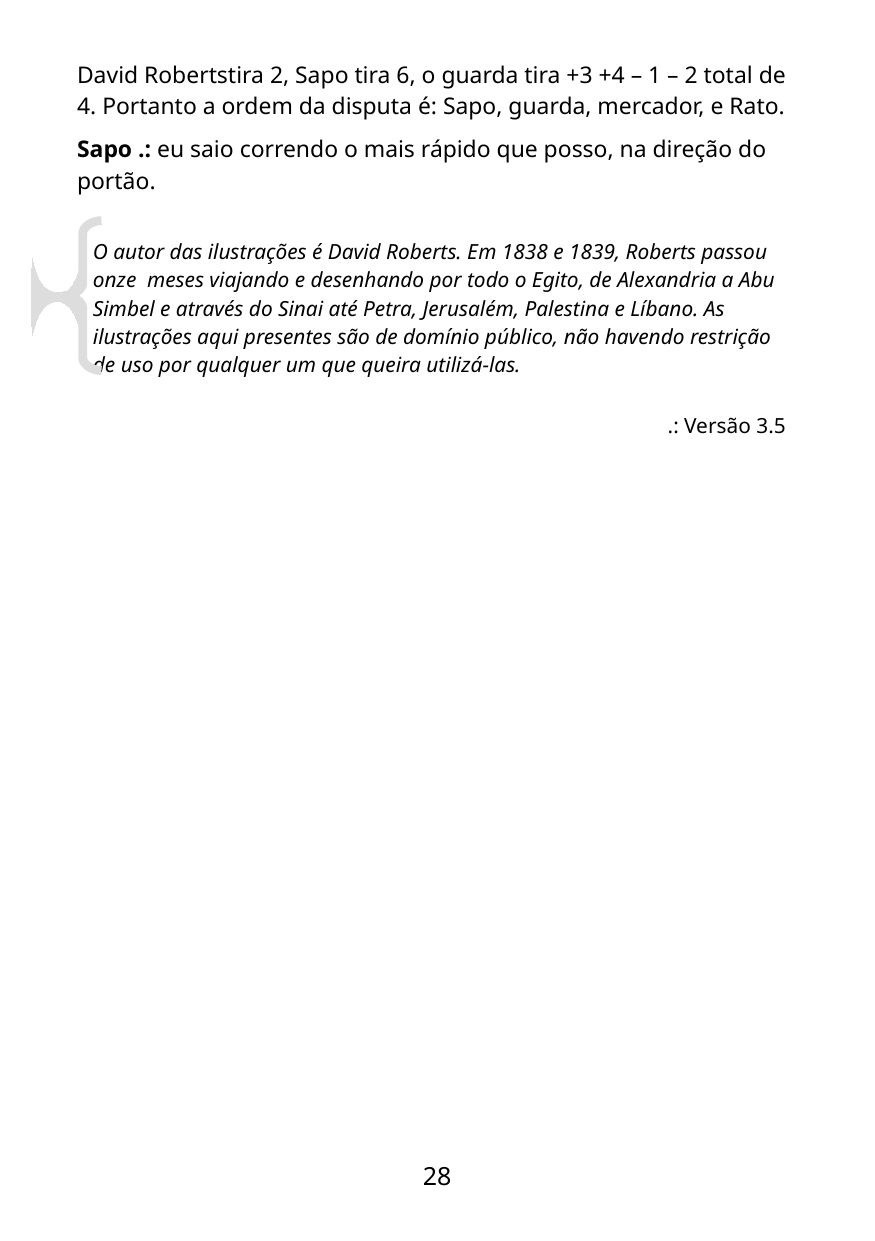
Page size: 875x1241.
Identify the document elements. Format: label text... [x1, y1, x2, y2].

text David Robertstira 2, Sapo tira 6, o guarda tira +3 +4 – 1 – 2 total de 4. Portanto a ordem da disputa é: Sapo, guarda, mercador, e Rato. [77, 59, 797, 122]
text O autor das ilustrações é David Roberts. Em 1838 e 1839, Roberts passou onze meses viajando e desenhando por todo o Egito, de Alexandria a Abu Simbel e através do Sinai até Petra, Jerusalém, Palestina e Líbano. As ilustrações aqui presentes são de domínio público, não havendo restrição de uso por qualquer um que queira utilizá-las. [93, 237, 788, 379]
text Sapo .: eu saio correndo o mais rápido que posso, na direção do portão. [77, 133, 797, 196]
text .: Versão 3.5 [77, 408, 797, 440]
